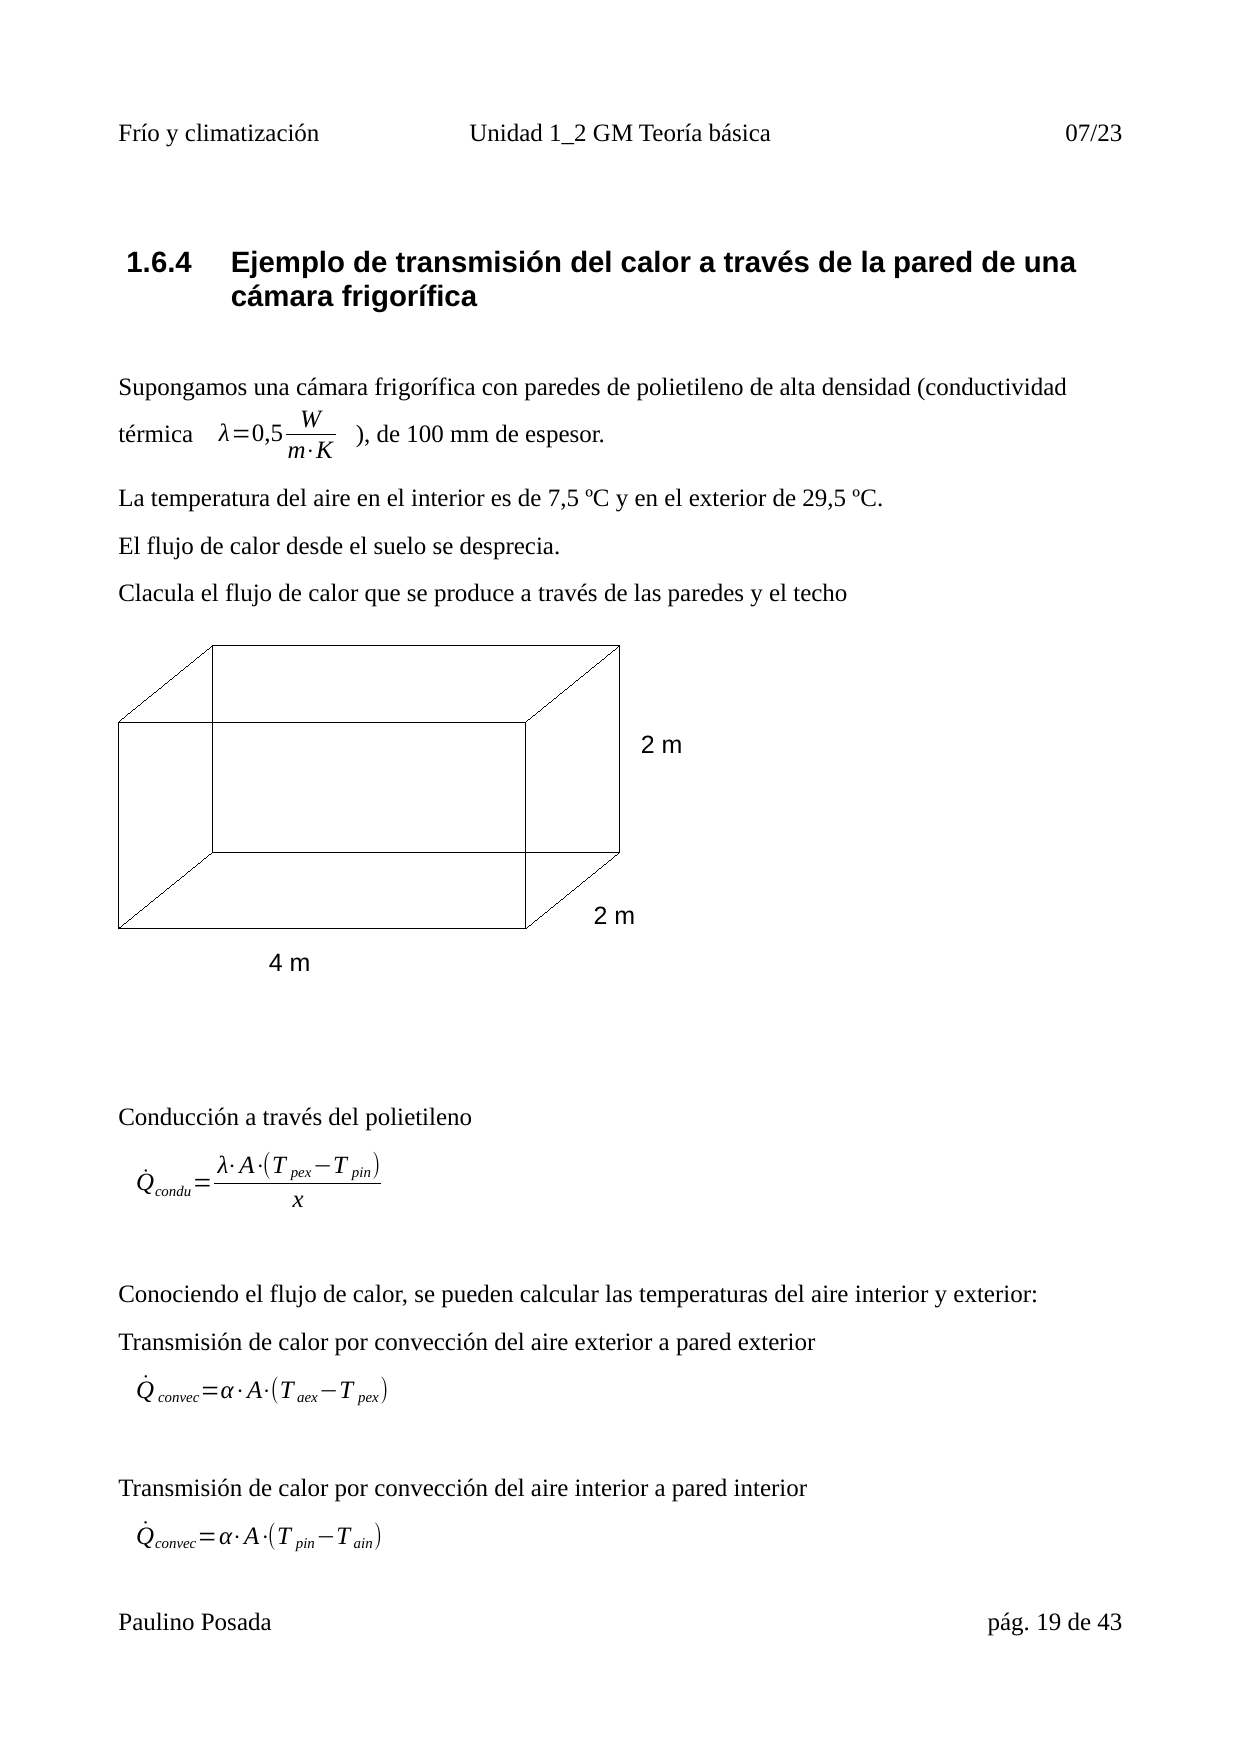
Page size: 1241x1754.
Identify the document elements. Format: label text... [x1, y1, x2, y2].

text Conducción a través del polietileno [118, 1102, 1122, 1131]
text Conociendo el flujo de calor, se pueden calcular las temperaturas del aire interior y exterior: [118, 1279, 1122, 1308]
text El flujo de calor desde el suelo se desprecia. [118, 531, 1122, 559]
text La temperatura del aire en el interior es de 7,5 ºC y en el exterior de 29,5 ºC. [118, 483, 1122, 512]
text Transmisión de calor por convección del aire exterior a pared exterior [118, 1327, 1122, 1356]
text Supongamos una cámara frigorífica con paredes de polietileno de alta densidad (conductividad térmica ), de 100 mm de espesor. [118, 372, 1122, 464]
text Clacula el flujo de calor que se produce a través de las paredes y el techo [118, 578, 1122, 607]
text Transmisión de calor por convección del aire interior a pared interior [118, 1473, 1122, 1502]
subtitle Ejemplo de transmisión del calor a través de la pared de una cámara frigorífica [118, 245, 1122, 312]
